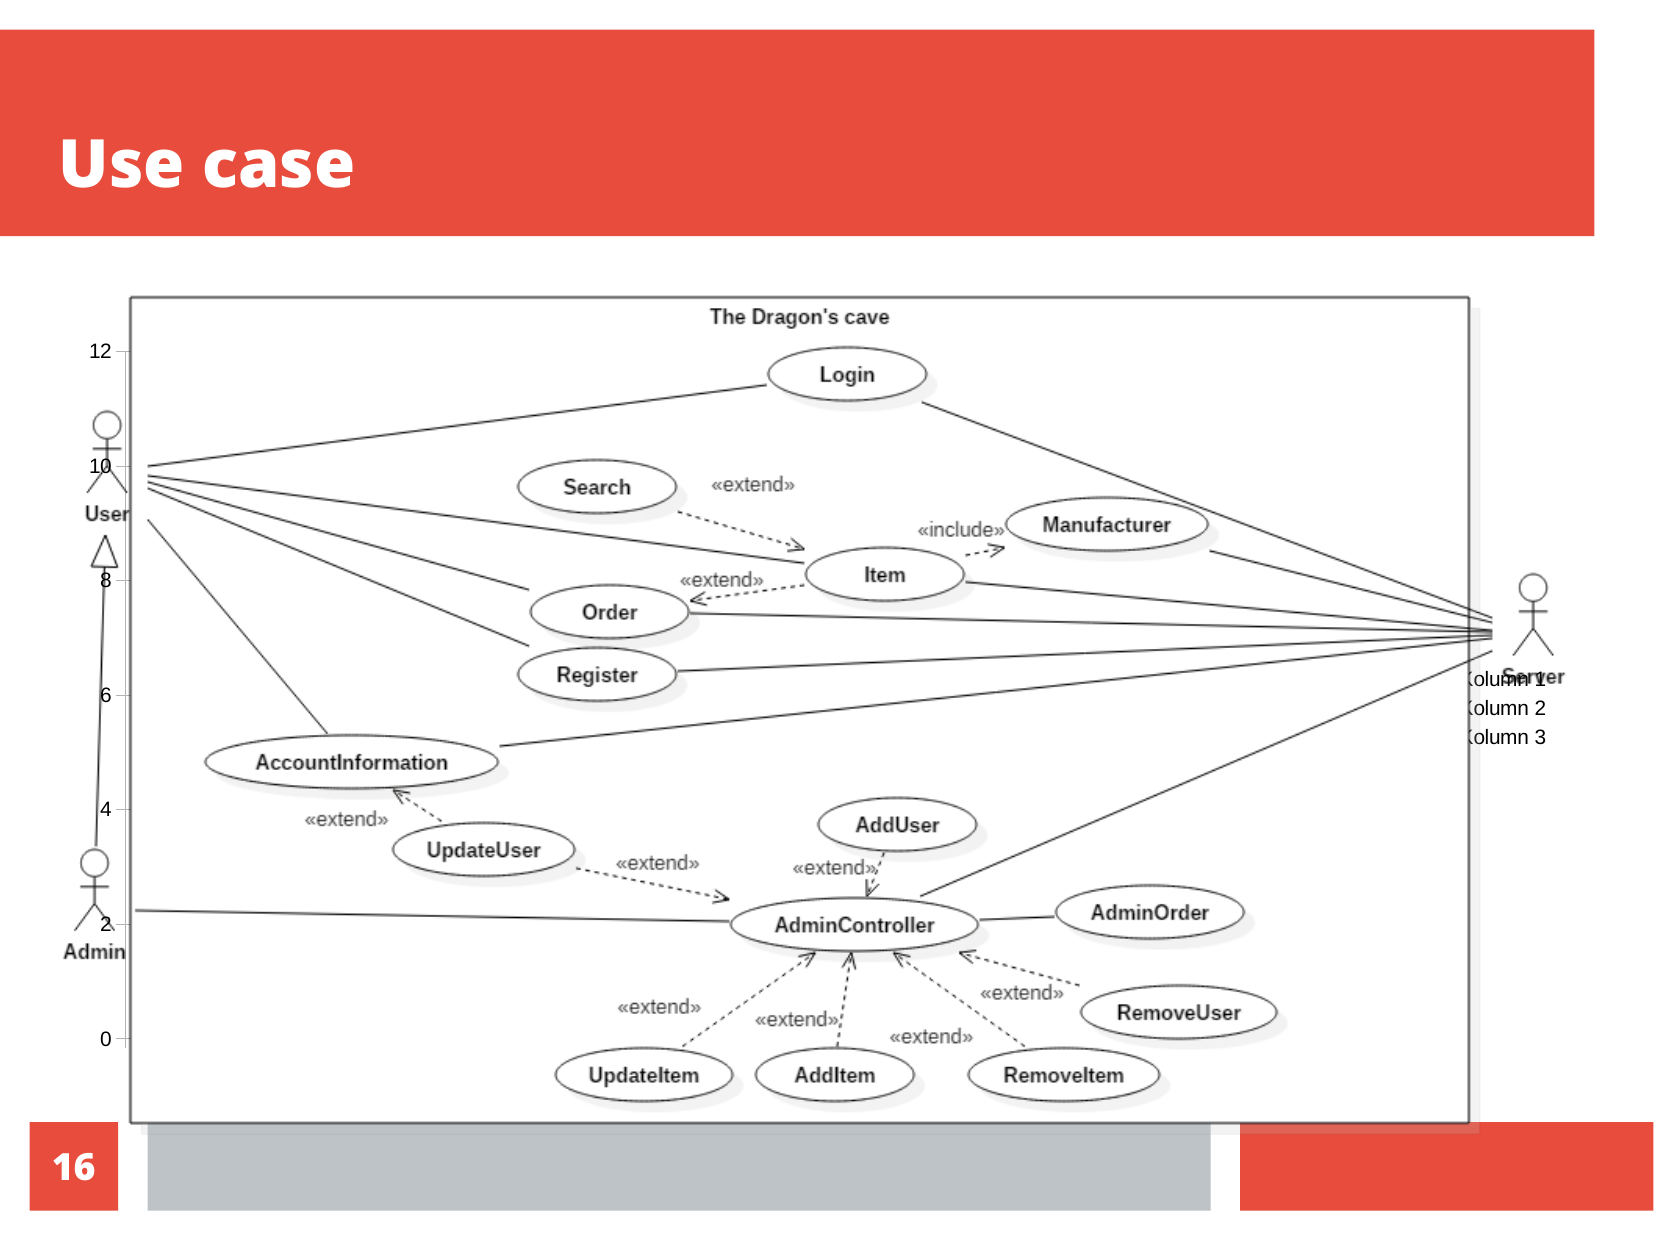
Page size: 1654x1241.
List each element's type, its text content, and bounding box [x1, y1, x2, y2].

title Use case [59, 59, 1595, 207]
picture [40, 282, 1635, 1186]
